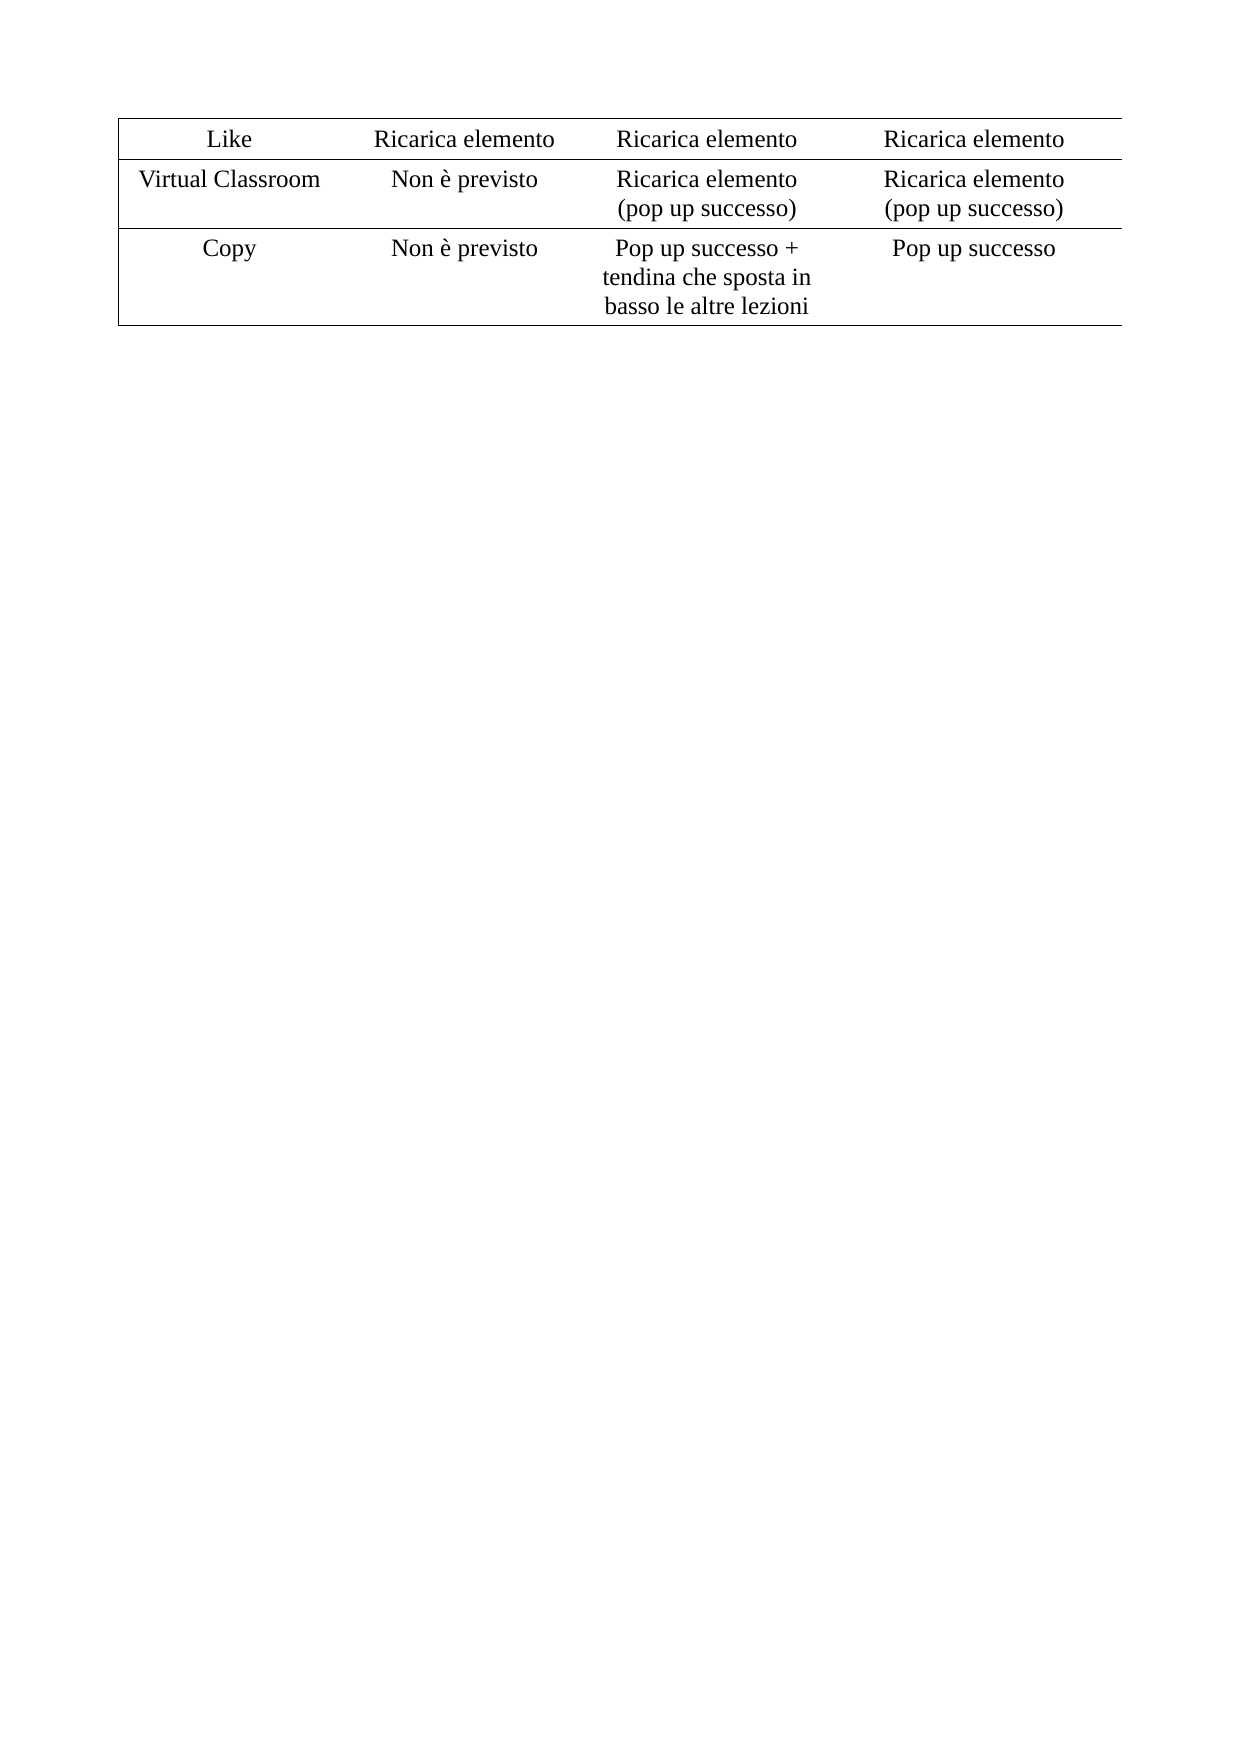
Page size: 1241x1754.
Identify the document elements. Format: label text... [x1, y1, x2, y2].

table_cell Ricarica elemento [826, 119, 1122, 158]
table_cell Ricarica elemento [588, 119, 826, 158]
table_cell Like [119, 119, 341, 158]
table_cell Ricarica elemento [341, 119, 588, 158]
table_cell Copy [119, 229, 341, 325]
table_cell Non è previsto [341, 229, 588, 325]
table_cell Ricarica elemento (pop up successo) [588, 160, 826, 227]
table_cell Ricarica elemento (pop up successo) [826, 160, 1122, 227]
table_cell Pop up successo [826, 229, 1122, 325]
table_cell Virtual Classroom [119, 160, 341, 227]
table_cell Pop up successo + tendina che sposta in basso le altre lezioni [588, 229, 826, 325]
table_cell Non è previsto [341, 160, 588, 227]
